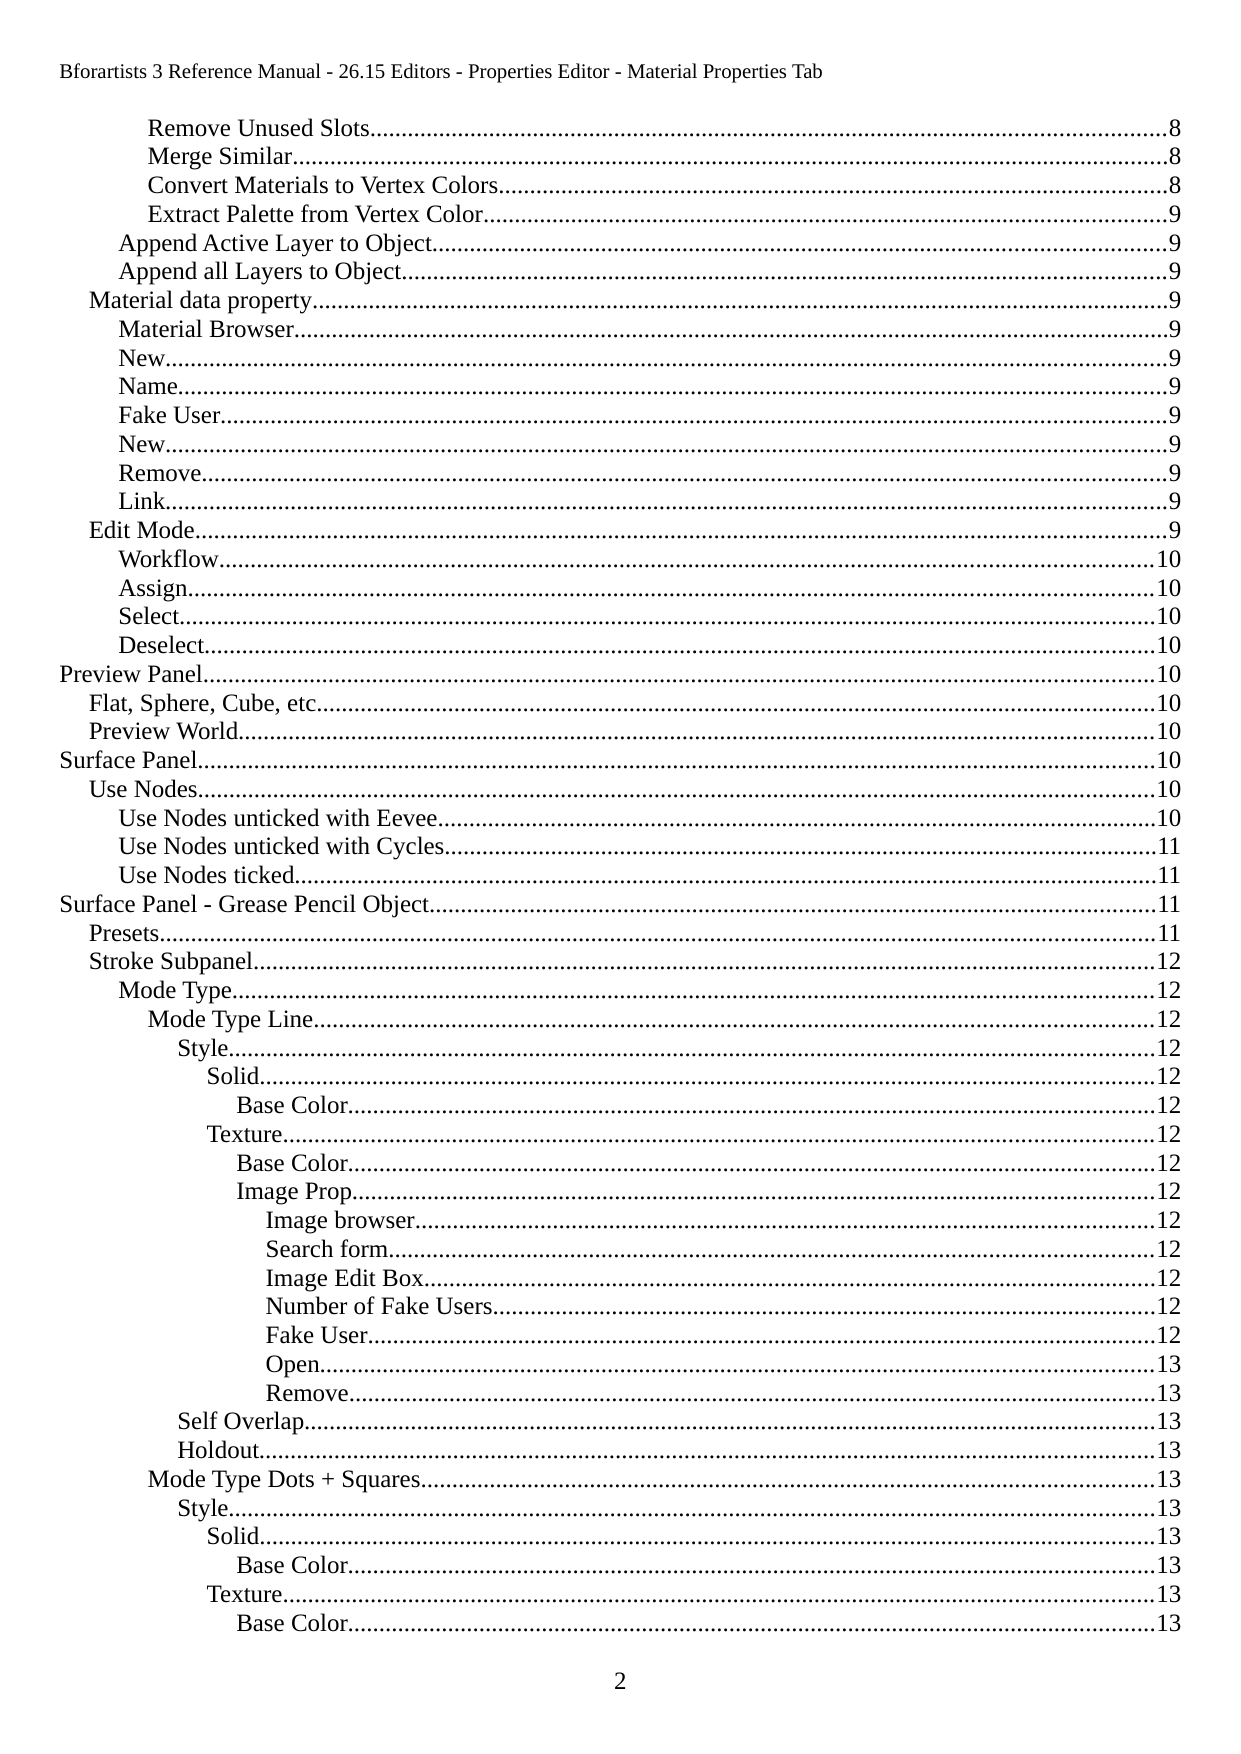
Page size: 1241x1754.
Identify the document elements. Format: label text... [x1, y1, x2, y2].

text Remove 9 [118, 458, 1181, 486]
text Mode Type Line 12 [147, 1004, 1181, 1033]
text Remove Unused Slots 8 [147, 113, 1181, 141]
text Base Color 13 [236, 1550, 1181, 1579]
text Material Browser 9 [118, 314, 1181, 343]
text Assign 10 [118, 573, 1181, 601]
text Stroke Subpanel 12 [88, 946, 1181, 975]
text Append all Layers to Object 9 [118, 256, 1181, 285]
text Material data property 9 [88, 285, 1181, 314]
text Use Nodes ticked 11 [118, 860, 1181, 889]
text Search form 12 [265, 1234, 1181, 1263]
text Surface Panel 10 [59, 745, 1181, 774]
text Open 13 [265, 1349, 1181, 1378]
text New 9 [118, 343, 1181, 371]
text Fake User 9 [118, 400, 1181, 429]
text Name 9 [118, 371, 1181, 400]
text Mode Type Dots + Squares 13 [147, 1464, 1181, 1493]
text New 9 [118, 429, 1181, 458]
text Self Overlap 13 [177, 1406, 1181, 1435]
text Solid 13 [206, 1521, 1181, 1550]
text Append Active Layer to Object 9 [118, 228, 1181, 256]
text Deselect 10 [118, 630, 1181, 659]
text Fake User 12 [265, 1320, 1181, 1349]
text Use Nodes 10 [88, 774, 1181, 803]
text Solid 12 [206, 1061, 1181, 1090]
text Style 12 [177, 1033, 1181, 1061]
text Preview World 10 [88, 716, 1181, 745]
text Image browser 12 [265, 1205, 1181, 1234]
text Preview Panel 10 [59, 659, 1181, 688]
text Merge Similar 8 [147, 141, 1181, 170]
text Style 13 [177, 1493, 1181, 1521]
text Holdout 13 [177, 1435, 1181, 1464]
text Base Color 13 [236, 1608, 1181, 1636]
text Convert Materials to Vertex Colors 8 [147, 170, 1181, 199]
text Number of Fake Users 12 [265, 1291, 1181, 1320]
text Mode Type 12 [118, 975, 1181, 1004]
text Presets 11 [88, 918, 1181, 946]
text Workflow 10 [118, 544, 1181, 573]
text Use Nodes unticked with Cycles 11 [118, 831, 1181, 860]
text Base Color 12 [236, 1148, 1181, 1176]
text Link 9 [118, 486, 1181, 515]
text Extract Palette from Vertex Color 9 [147, 199, 1181, 228]
text Texture 13 [206, 1579, 1181, 1608]
text Base Color 12 [236, 1090, 1181, 1119]
text Select 10 [118, 601, 1181, 630]
text Image Edit Box 12 [265, 1263, 1181, 1291]
text Texture 12 [206, 1119, 1181, 1148]
text Edit Mode 9 [88, 515, 1181, 544]
text Surface Panel - Grease Pencil Object 11 [59, 889, 1181, 918]
text Use Nodes unticked with Eevee 10 [118, 803, 1181, 831]
text Flat, Sphere, Cube, etc. 10 [88, 688, 1181, 716]
text Remove 13 [265, 1378, 1181, 1406]
text Image Prop 12 [236, 1176, 1181, 1205]
